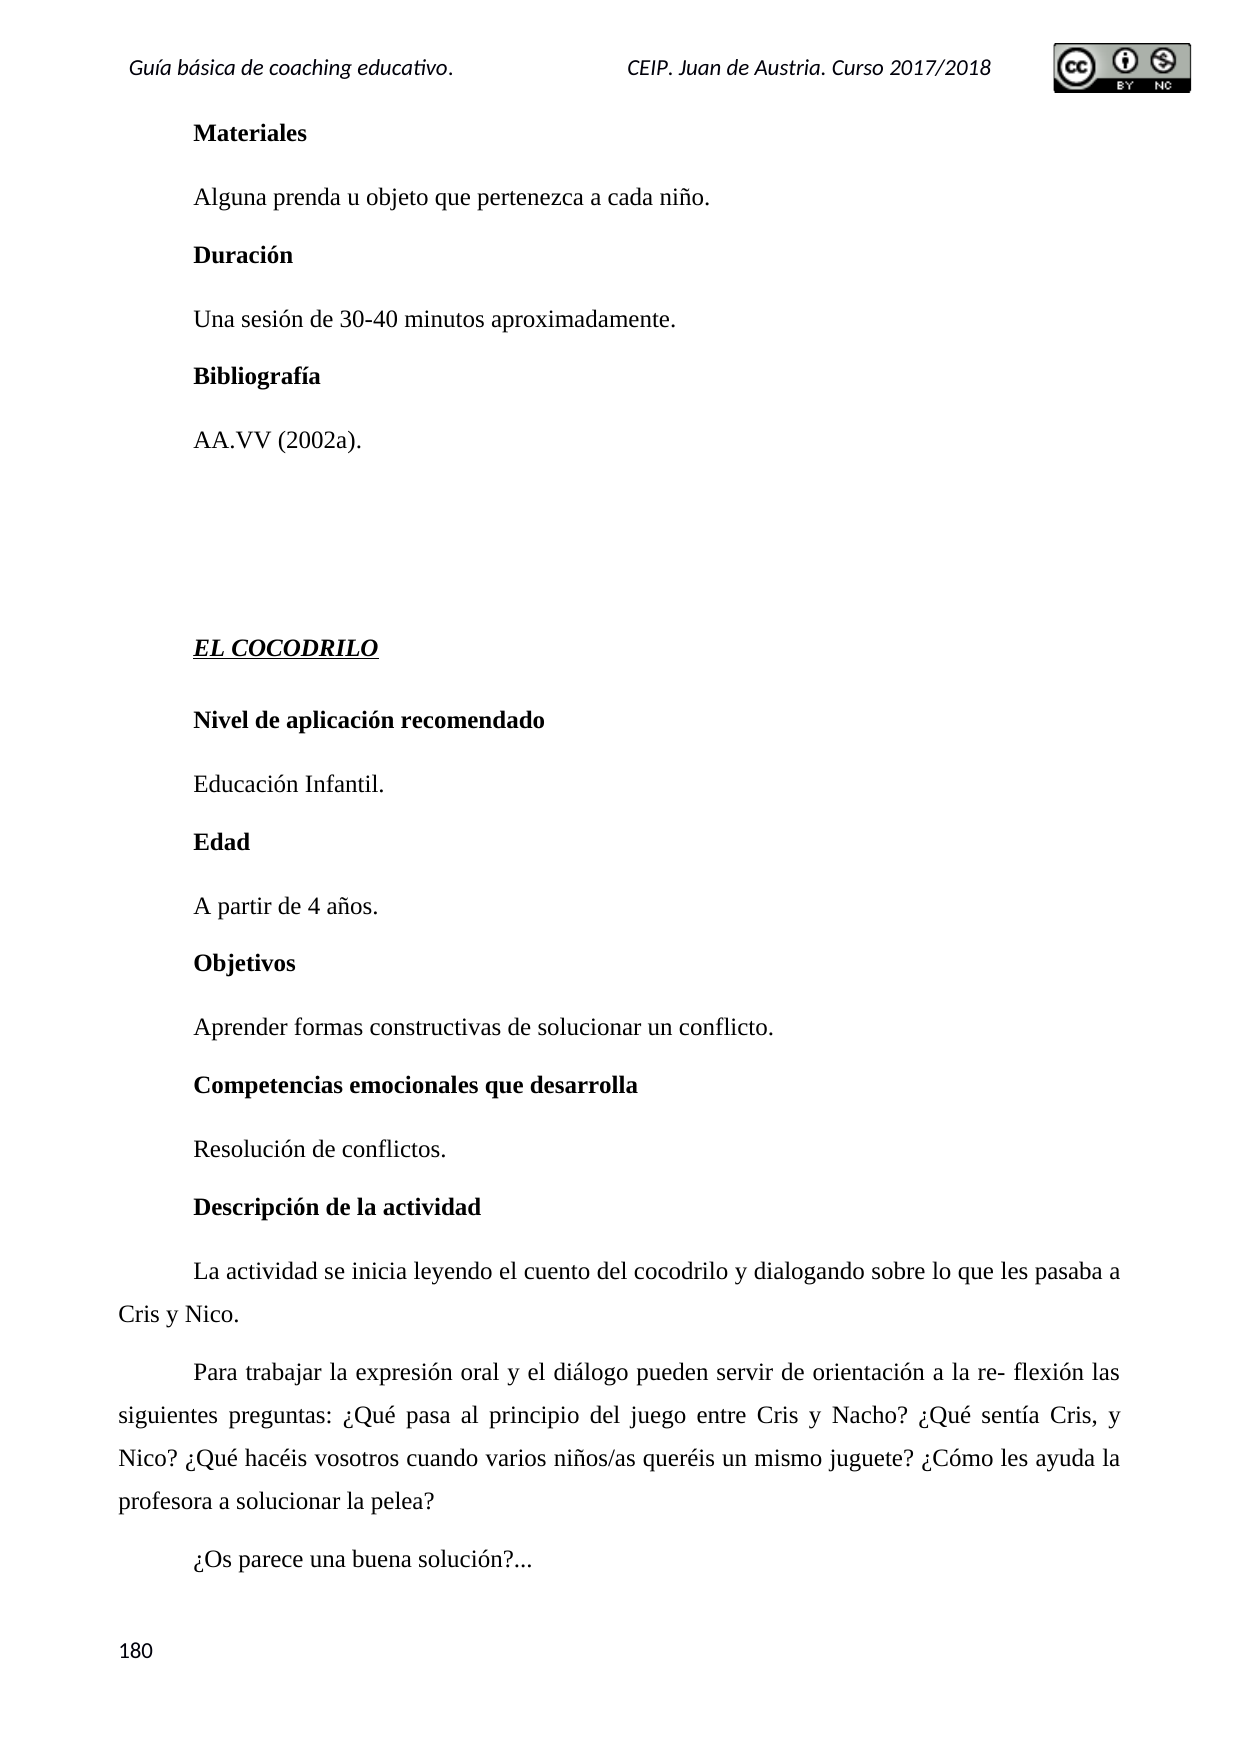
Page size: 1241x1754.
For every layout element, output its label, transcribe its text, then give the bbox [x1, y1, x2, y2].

text A partir de 4 años. [118, 891, 1122, 919]
text AA.VV (2002a). [118, 425, 1122, 454]
text Educación Infantil. [118, 769, 1122, 798]
text Una sesión de 30-40 minutos aproximadamente. [118, 304, 1122, 332]
subtitle Bibliografía [118, 361, 1122, 390]
text La actividad se inicia leyendo el cuento del cocodrilo y dialogando sobre lo que les pasaba a Cris y Nico. [118, 1256, 1122, 1328]
subtitle EL COCODRILO [118, 633, 1122, 662]
text Resolución de conflictos. [118, 1134, 1122, 1163]
subtitle Duración [118, 240, 1122, 268]
text Alguna prenda u objeto que pertenezca a cada niño. [118, 182, 1122, 211]
text Para trabajar la expresión oral y el diálogo pueden servir de orientación a la re- flexión las siguientes preguntas: ¿Qué pasa al principio del juego entre Cris y Nacho? ¿Qué sentía Cris, y Nico? ¿Qué hacéis vosotros cuando varios niños/as queréis un mismo juguete? ¿Cómo les ayuda la profesora a solucionar la pelea? [118, 1357, 1122, 1515]
text Aprender formas constructivas de solucionar un conflicto. [118, 1012, 1122, 1041]
subtitle Competencias emocionales que desarrolla [118, 1070, 1122, 1099]
subtitle Nivel de aplicación recomendado [118, 705, 1122, 734]
subtitle Objetivos [118, 948, 1122, 977]
picture [1053, 43, 1192, 93]
subtitle Edad [118, 827, 1122, 856]
subtitle Materiales [118, 118, 1122, 147]
text ¿Os parece una buena solución?... [118, 1544, 1122, 1572]
subtitle Descripción de la actividad [118, 1192, 1122, 1221]
